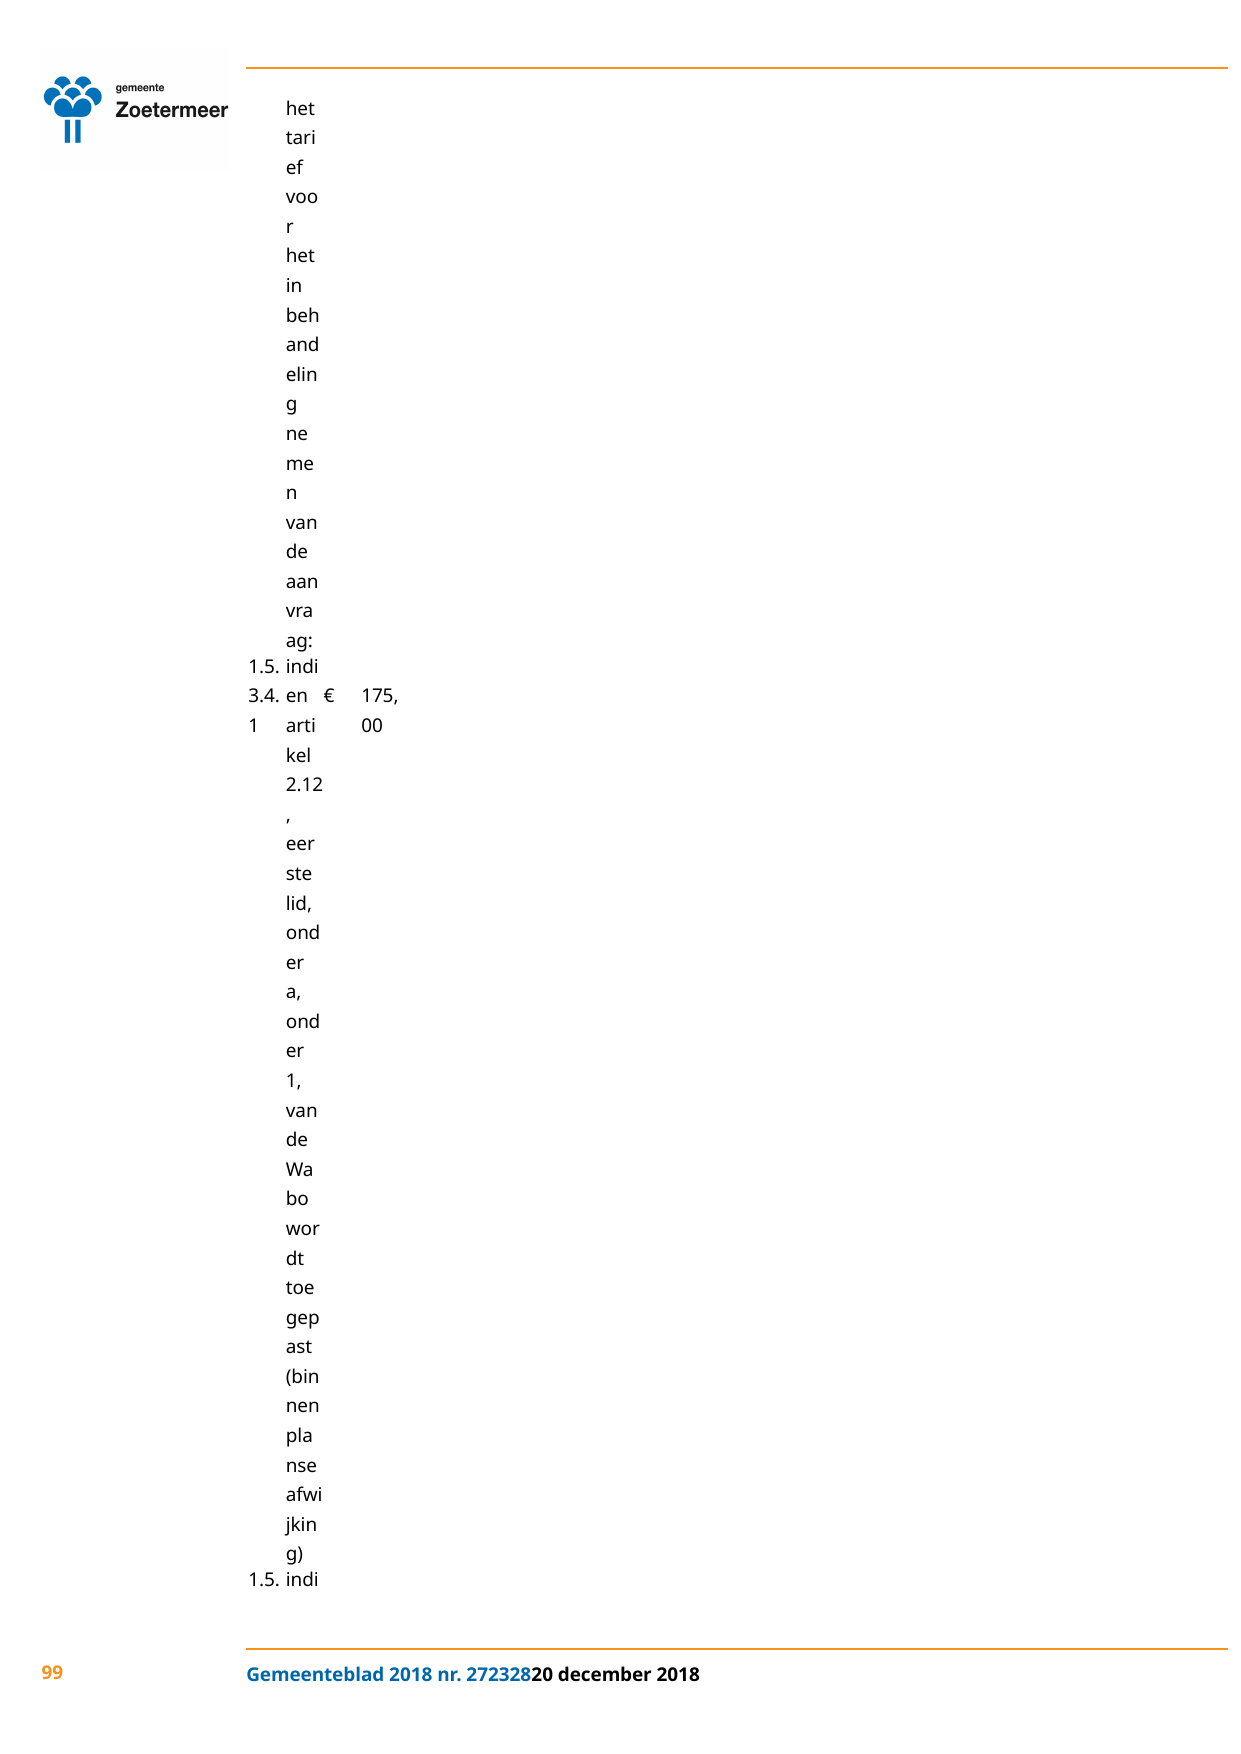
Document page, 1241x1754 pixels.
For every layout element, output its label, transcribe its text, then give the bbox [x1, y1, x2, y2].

table_cell [323, 95, 361, 653]
table_cell 1.5. [248, 1566, 286, 1592]
table_cell indien artikel 2.12, eerste lid, onder a, onder 1, van de Wabo wordt toegepast (binnenplanse afwijking) [286, 653, 323, 1566]
table_cell [361, 95, 398, 653]
table_cell [248, 95, 286, 653]
table_cell indi [286, 1566, 323, 1592]
table_cell [323, 1566, 361, 1592]
table_cell [361, 1566, 398, 1592]
table_cell het tarief voor het in behandeling nemen van de aanvraag: [286, 95, 323, 653]
picture [41, 47, 231, 172]
table_cell 1.5.3.4.1 [248, 653, 286, 1566]
table_cell € [323, 653, 361, 1566]
table_cell 175,00 [361, 653, 398, 1566]
